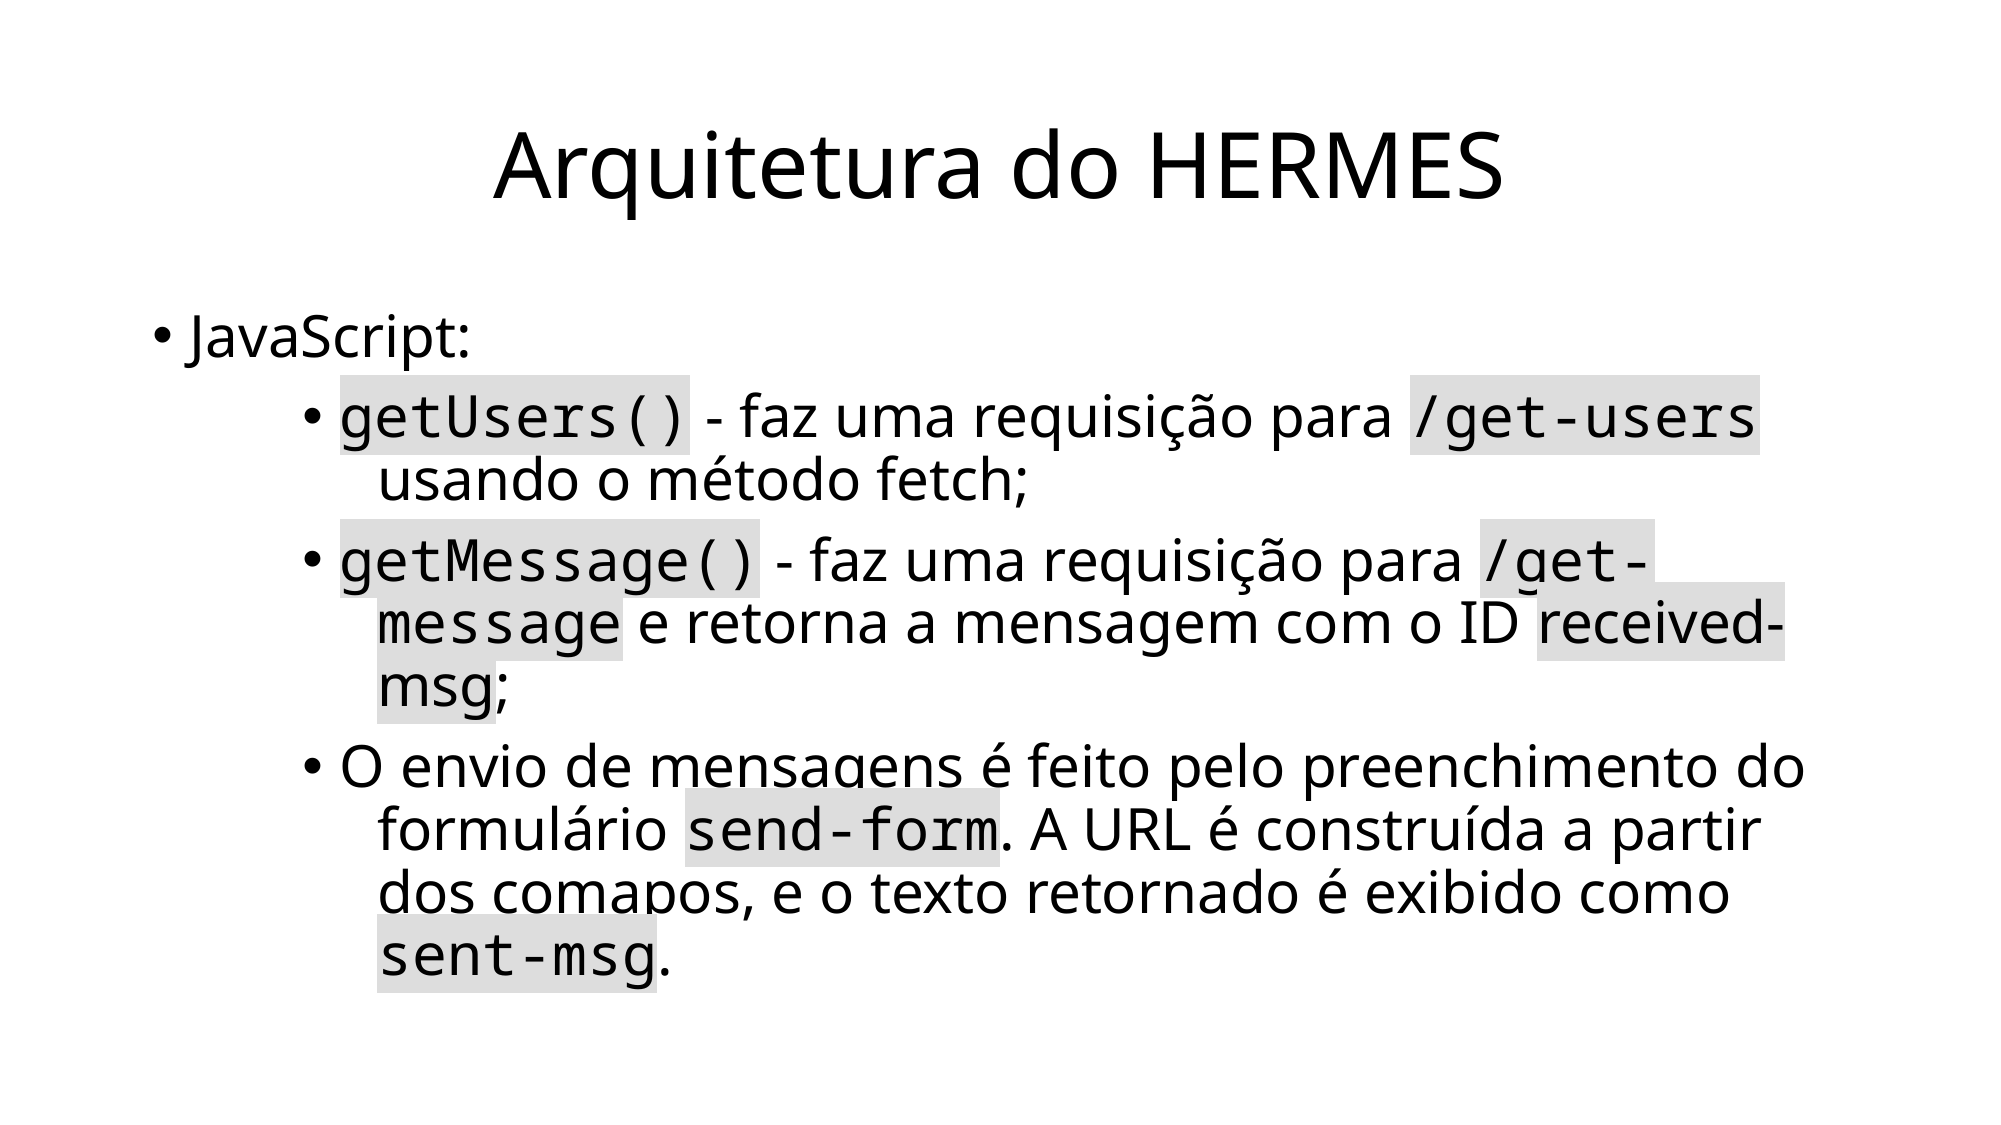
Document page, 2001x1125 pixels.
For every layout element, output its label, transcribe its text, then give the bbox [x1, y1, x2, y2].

list JavaScript: getUsers() - faz uma requisição para /get-users usando o método fetch; getMessage() - faz uma requisição para /get-message e retorna a mensagem com o ID received-msg; O envio de mensagens é feito pelo preenchimento do formulário send-form. A URL é construída a partir dos comapos, e o texto retornado é exibido como sent-msg. [137, 299, 1863, 1014]
title Arquitetura do HERMES [137, 59, 1863, 278]
